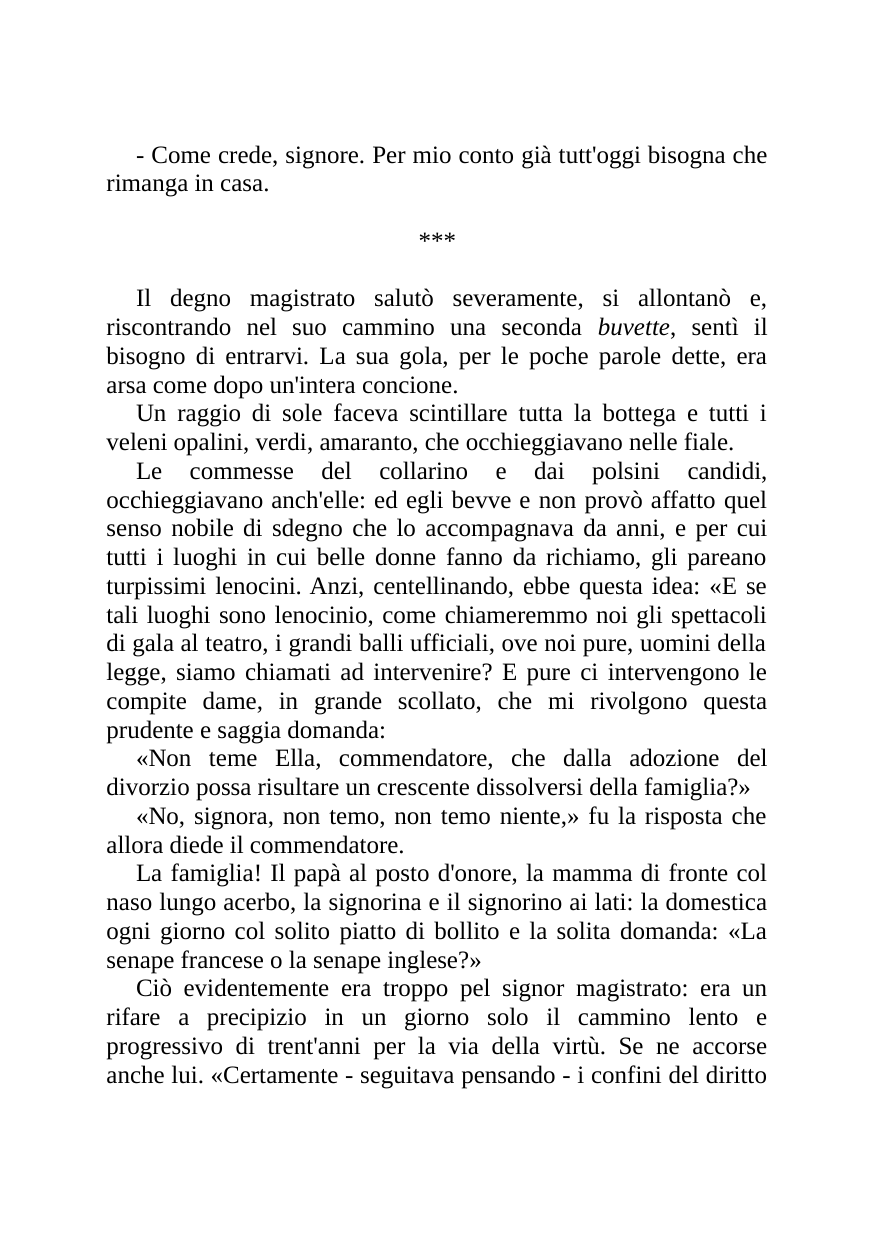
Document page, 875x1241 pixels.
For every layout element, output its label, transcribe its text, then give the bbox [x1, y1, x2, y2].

text - Come crede, signore. Per mio conto già tutt'oggi bisogna che rimanga in casa. [106, 140, 768, 197]
text Il degno magistrato salutò severamente, si allontanò e, riscontrando nel suo cammino una seconda buvette, sentì il bisogno di entrarvi. La sua gola, per le poche parole dette, era arsa come dopo un'intera concione. [106, 283, 768, 398]
text Le commesse del collarino e dai polsini candidi, occhieggiavano anch'elle: ed egli bevve e non provò affatto quel senso nobile di sdegno che lo accompagnava da anni, e per cui tutti i luoghi in cui belle donne fanno da richiamo, gli pareano turpissimi lenocini. Anzi, centellinando, ebbe questa idea: «E se tali luoghi sono lenocinio, come chiameremmo noi gli spettacoli di gala al teatro, i grandi balli ufficiali, ove noi pure, uomini della legge, siamo chiamati ad intervenire? E pure ci intervengono le compite dame, in grande scollato, che mi rivolgono questa prudente e saggia domanda: [106, 456, 768, 743]
text Un raggio di sole faceva scintillare tutta la bottega e tutti i veleni opalini, verdi, amaranto, che occhieggiavano nelle fiale. [106, 398, 768, 456]
text «Non teme Ella, commendatore, che dalla adozione del divorzio possa risultare un crescente dissolversi della famiglia?» [106, 743, 768, 801]
text La famiglia! Il papà al posto d'onore, la mamma di fronte col naso lungo acerbo, la signorina e il signorino ai lati: la domestica ogni giorno col solito piatto di bollito e la solita domanda: «La senape francese o la senape inglese?» [106, 858, 768, 973]
text «No, signora, non temo, non temo niente,» fu la risposta che allora diede il commendatore. [106, 801, 768, 858]
text *** [106, 226, 768, 255]
text Ciò evidentemente era troppo pel signor magistrato: era un rifare a precipizio in un giorno solo il cammino lento e progressivo di trent'anni per la via della virtù. Se ne accorse anche lui. «Certamente - seguitava pensando - i confini del diritto [106, 973, 768, 1088]
